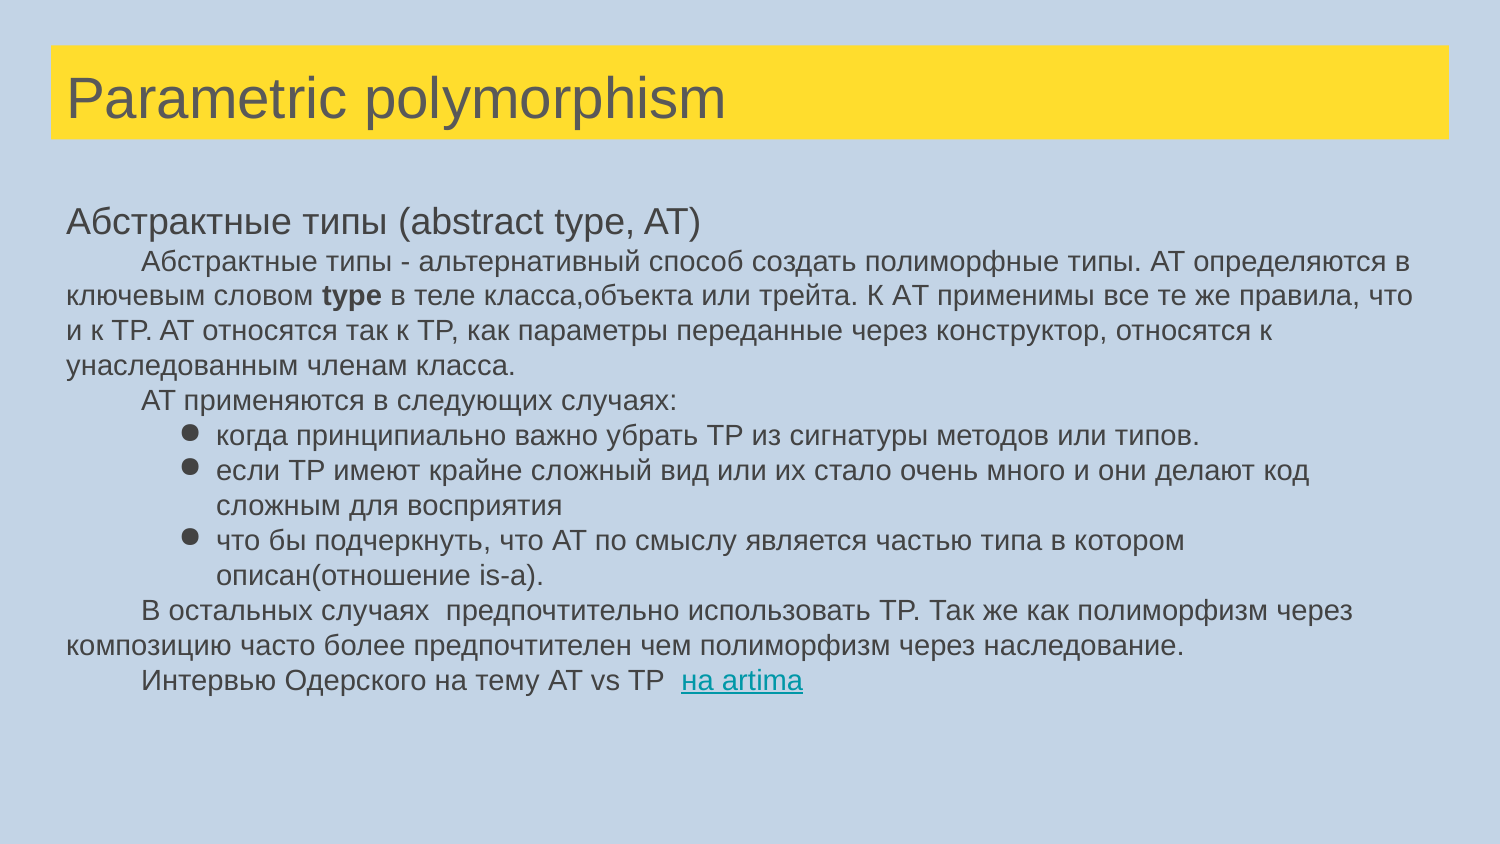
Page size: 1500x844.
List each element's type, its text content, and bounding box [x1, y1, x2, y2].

text_box Абстрактные типы (abstract type, AT) Абстрактные типы - альтернативный способ создать полиморфные типы. AT определяются в ключевым словом type в теле класса,объекта или трейта. К АT применимы все те же правила, что и к TP. AT относятся так к TP, как параметры переданные через конструктор, относятся к унаследованным членам класса. AT применяются в следующих случаях: когда принципиально важно убрать TP из сигнатуры методов или типов. если TP имеют крайне сложный вид или их стало очень много и они делают код сложным для восприятия что бы подчеркнуть, что AT по смыслу является частью типа в котором описан(отношение is-a). В остальных случаях предпочтительно использовать TP. Так же как полиморфизм через композицию часто более предпочтителен чем полиморфизм через наследование. Интервью Одерского на тему AT vs TP на artima [51, 181, 1449, 726]
title Parametric polymorphism [51, 45, 1449, 140]
